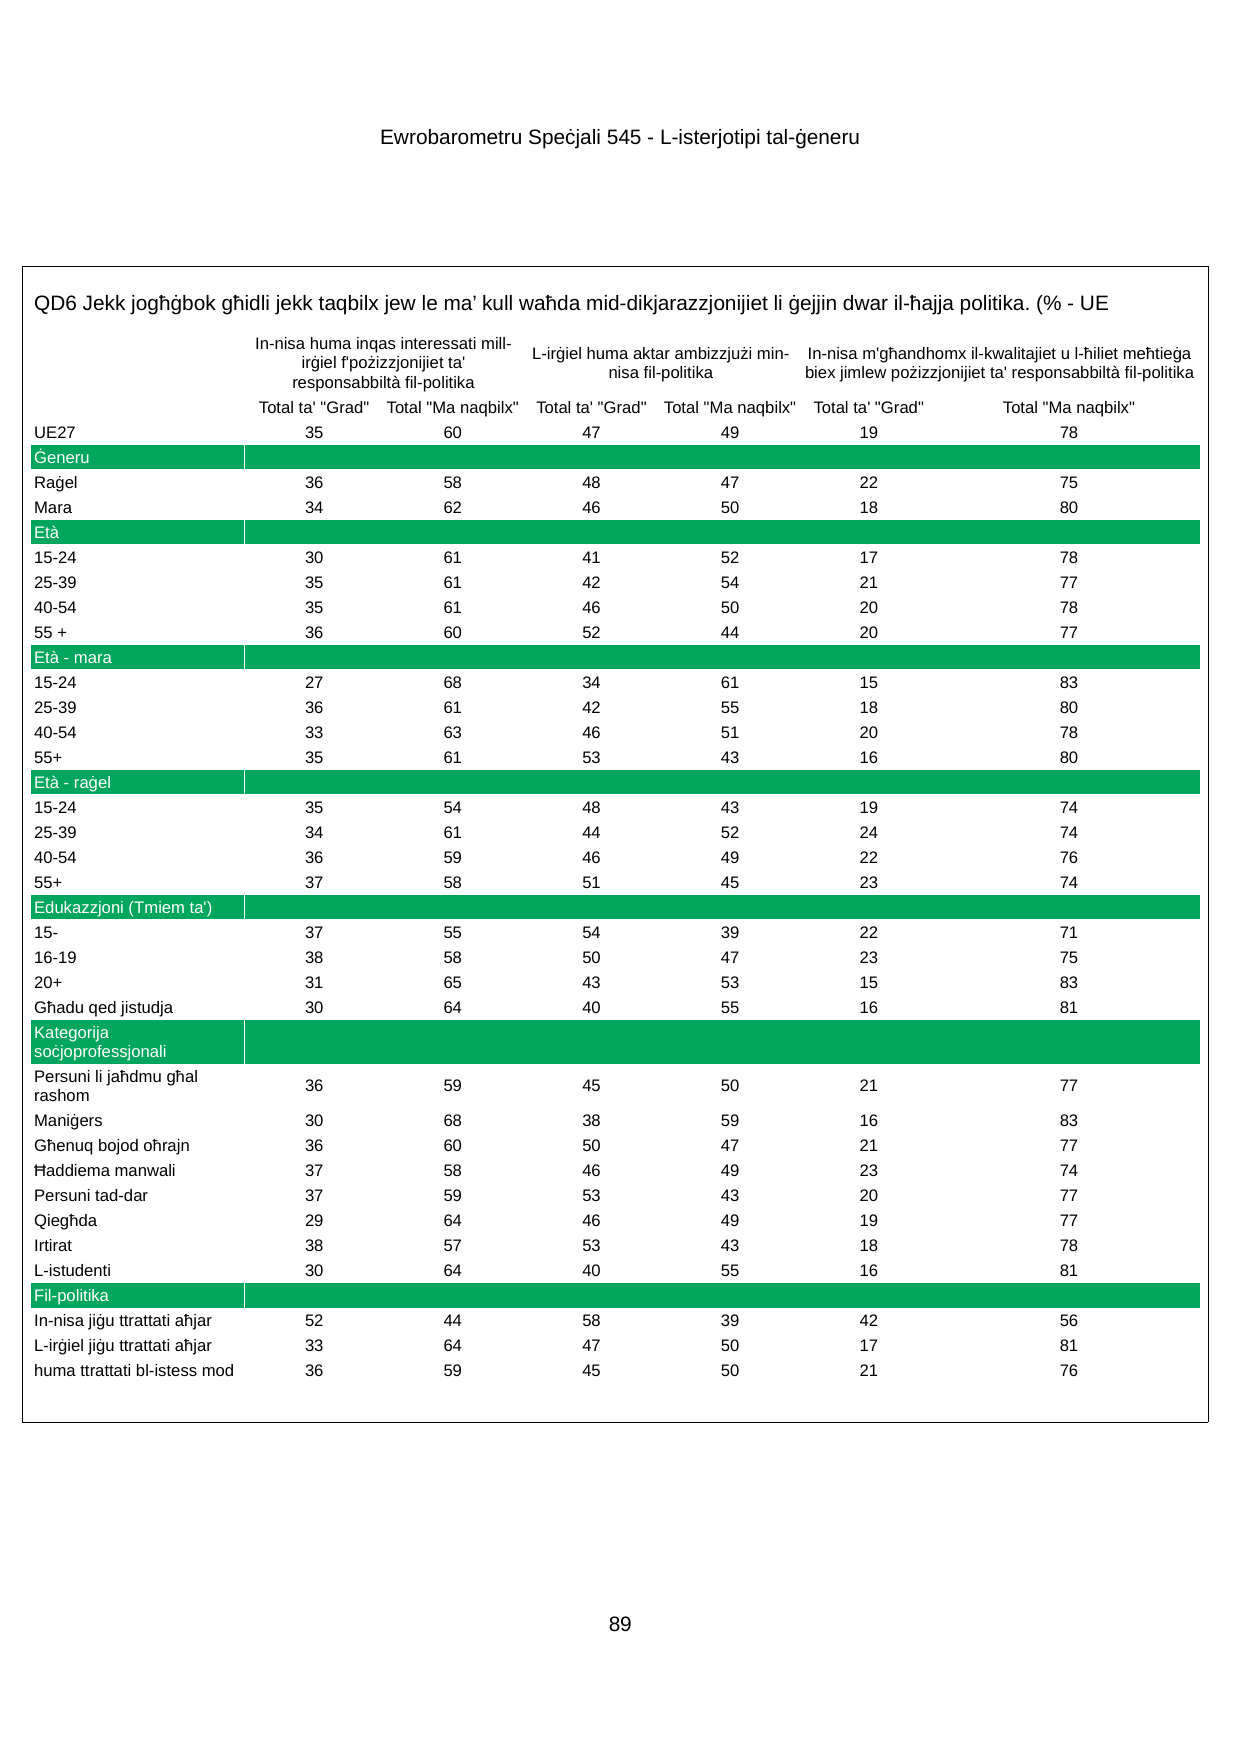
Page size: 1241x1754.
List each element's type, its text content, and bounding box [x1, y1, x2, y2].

table_cell 65 [383, 970, 522, 994]
table_cell 50 [661, 1333, 799, 1358]
table_cell 74 [938, 1158, 1200, 1183]
table_cell 20 [799, 595, 938, 619]
table_cell 17 [799, 545, 938, 569]
table_cell 50 [661, 495, 799, 519]
table_cell 39 [661, 1308, 799, 1333]
table_cell 78 [938, 420, 1200, 444]
table_cell 18 [799, 495, 938, 519]
table_cell 46 [522, 595, 661, 619]
table_cell 43 [661, 1183, 799, 1208]
table_cell 54 [522, 920, 661, 944]
table_cell 49 [661, 1158, 799, 1183]
table_cell 47 [522, 1333, 661, 1358]
table_cell 22 [799, 920, 938, 944]
table_cell 83 [938, 1108, 1200, 1133]
table_cell [383, 645, 522, 669]
table_cell 22 [799, 470, 938, 494]
table_cell 61 [383, 745, 522, 769]
table_cell 33 [245, 1333, 383, 1358]
table_cell [383, 1020, 522, 1064]
table_cell 48 [522, 795, 661, 819]
table_cell 43 [661, 745, 799, 769]
table_cell 55 [383, 920, 522, 944]
table_cell [245, 770, 383, 794]
table_cell [938, 645, 1200, 669]
table_cell 52 [245, 1308, 383, 1333]
table_cell 37 [245, 920, 383, 944]
table_cell [522, 445, 661, 469]
table_cell [799, 520, 938, 544]
table_cell 77 [938, 620, 1200, 644]
table_cell 55+ [31, 745, 244, 769]
table_cell 77 [938, 1183, 1200, 1208]
table_cell [661, 770, 799, 794]
table_cell Irtirat [31, 1233, 244, 1258]
table_cell [661, 895, 799, 919]
table_cell 37 [245, 1158, 383, 1183]
table_cell 76 [938, 845, 1200, 869]
table_cell [522, 895, 661, 919]
table_cell 75 [938, 945, 1200, 969]
table_cell 78 [938, 1233, 1200, 1258]
table_cell 20 [799, 620, 938, 644]
table_cell 53 [661, 970, 799, 994]
table_cell [661, 1020, 799, 1064]
table_cell 15 [799, 670, 938, 694]
table_cell 54 [661, 570, 799, 594]
table_cell 83 [938, 670, 1200, 694]
table_cell 75 [938, 470, 1200, 494]
table_cell 25-39 [31, 695, 244, 719]
table_cell 80 [938, 695, 1200, 719]
table_cell 58 [522, 1308, 661, 1333]
table_cell 23 [799, 945, 938, 969]
table_cell 39 [661, 920, 799, 944]
table_cell [799, 1283, 938, 1308]
table_cell 59 [383, 1064, 522, 1108]
table_cell 34 [522, 670, 661, 694]
table_cell 19 [799, 420, 938, 444]
table_cell 21 [799, 1064, 938, 1108]
table_cell 59 [661, 1108, 799, 1133]
table_cell 57 [383, 1233, 522, 1258]
table_cell UE27 [31, 420, 244, 444]
table_cell [522, 770, 661, 794]
table_cell 38 [245, 945, 383, 969]
table_cell 40-54 [31, 595, 244, 619]
table_cell 16-19 [31, 945, 244, 969]
table_cell 50 [522, 1133, 661, 1158]
table_cell 44 [522, 820, 661, 844]
table_cell Mara [31, 495, 244, 519]
table_cell [383, 520, 522, 544]
table_cell 77 [938, 1064, 1200, 1108]
table_cell [938, 1283, 1200, 1308]
table_cell [245, 445, 383, 469]
table_cell Għenuq bojod oħrajn [31, 1133, 244, 1158]
table_cell 58 [383, 945, 522, 969]
table_cell Persuni tad-dar [31, 1183, 244, 1208]
table_cell 47 [522, 420, 661, 444]
table_cell 34 [245, 820, 383, 844]
table_cell 16 [799, 995, 938, 1019]
table_cell 35 [245, 795, 383, 819]
table_cell 21 [799, 570, 938, 594]
table_cell 15-24 [31, 795, 244, 819]
table_cell 42 [522, 695, 661, 719]
table_cell In-nisa jiġu ttrattati aħjar [31, 1308, 244, 1333]
table_cell 36 [245, 1064, 383, 1108]
table_cell 18 [799, 1233, 938, 1258]
table_cell 59 [383, 845, 522, 869]
table_cell 38 [245, 1233, 383, 1258]
table_cell 36 [245, 470, 383, 494]
table_cell [799, 445, 938, 469]
table_cell 64 [383, 1208, 522, 1233]
table_cell 63 [383, 720, 522, 744]
table_cell 60 [383, 420, 522, 444]
table_cell 77 [938, 1208, 1200, 1233]
table_cell 64 [383, 995, 522, 1019]
table_cell 78 [938, 720, 1200, 744]
table_cell [522, 645, 661, 669]
table_cell 33 [245, 720, 383, 744]
table_cell [799, 895, 938, 919]
table_cell 15- [31, 920, 244, 944]
table_cell 36 [245, 620, 383, 644]
table_cell 20 [799, 720, 938, 744]
table_cell 59 [383, 1358, 522, 1383]
table_cell 30 [245, 995, 383, 1019]
table_cell Total "Ma naqbilx" [938, 395, 1200, 419]
table_cell [522, 520, 661, 544]
table_cell 51 [661, 720, 799, 744]
table_cell 23 [799, 870, 938, 894]
table_cell 43 [661, 1233, 799, 1258]
table_cell [938, 770, 1200, 794]
table_cell 55 [661, 995, 799, 1019]
table_cell huma ttrattati bl-istess mod [31, 1358, 244, 1383]
table_cell 52 [522, 620, 661, 644]
table_cell 20 [799, 1183, 938, 1208]
table_cell 37 [245, 1183, 383, 1208]
table_cell 42 [522, 570, 661, 594]
table_cell 40 [522, 1258, 661, 1283]
table_cell 47 [661, 470, 799, 494]
table_cell 61 [383, 695, 522, 719]
table_cell 51 [522, 870, 661, 894]
table_cell Fil-politika [31, 1283, 244, 1308]
table_cell 62 [383, 495, 522, 519]
table_cell 54 [383, 795, 522, 819]
table_cell 47 [661, 945, 799, 969]
table_cell 74 [938, 795, 1200, 819]
table_cell 16 [799, 1258, 938, 1283]
table_cell 78 [938, 595, 1200, 619]
table_cell [661, 445, 799, 469]
table_cell 52 [661, 820, 799, 844]
table_cell 36 [245, 695, 383, 719]
table_cell [31, 395, 244, 419]
table_cell 61 [383, 545, 522, 569]
table_cell 55 + [31, 620, 244, 644]
table_cell [245, 1020, 383, 1064]
table_cell 43 [522, 970, 661, 994]
table_cell 30 [245, 545, 383, 569]
table_cell [245, 895, 383, 919]
table_cell 81 [938, 1258, 1200, 1283]
table_cell 83 [938, 970, 1200, 994]
table_cell 45 [522, 1064, 661, 1108]
table_cell 68 [383, 670, 522, 694]
table_cell Persuni li jaħdmu għal rashom [31, 1064, 244, 1108]
table_cell Ħaddiema manwali [31, 1158, 244, 1183]
table_cell [383, 445, 522, 469]
table_cell 56 [938, 1308, 1200, 1333]
table_cell 53 [522, 1183, 661, 1208]
table_cell 20+ [31, 970, 244, 994]
table_cell 48 [522, 470, 661, 494]
table_cell 58 [383, 1158, 522, 1183]
table_cell [383, 1283, 522, 1308]
table_cell 49 [661, 420, 799, 444]
table_cell Kategorija soċjoprofessjonali [31, 1020, 244, 1064]
table_cell Għadu qed jistudja [31, 995, 244, 1019]
table_cell [31, 331, 244, 394]
table_cell L-irġiel jiġu ttrattati aħjar [31, 1333, 244, 1358]
table_cell 74 [938, 820, 1200, 844]
table_cell 18 [799, 695, 938, 719]
table_cell Ġeneru [31, 445, 244, 469]
table_cell 38 [522, 1108, 661, 1133]
table_cell [661, 645, 799, 669]
table_cell 44 [661, 620, 799, 644]
table_cell 21 [799, 1358, 938, 1383]
table_cell 15-24 [31, 670, 244, 694]
table_cell 23 [799, 1158, 938, 1183]
table_cell Total ta' "Grad" [799, 395, 938, 419]
table_cell [938, 1020, 1200, 1064]
table_cell 64 [383, 1333, 522, 1358]
table_cell 50 [661, 595, 799, 619]
table_cell 58 [383, 470, 522, 494]
table_cell 81 [938, 995, 1200, 1019]
table_cell [938, 895, 1200, 919]
table_cell 46 [522, 720, 661, 744]
table_cell 19 [799, 1208, 938, 1233]
table_cell 29 [245, 1208, 383, 1233]
table_cell 68 [383, 1108, 522, 1133]
table_cell [522, 1283, 661, 1308]
table_cell 46 [522, 845, 661, 869]
table_header QD6 Jekk jogħġbok għidli jekk taqbilx jew le ma’ kull waħda mid-dikjarazzjonijiet li ġejjin dwar il-ħajja politika. (% - UE [31, 275, 1200, 331]
table_cell 37 [245, 870, 383, 894]
table_cell 25-39 [31, 820, 244, 844]
table_cell 55 [661, 1258, 799, 1283]
table_cell 59 [383, 1183, 522, 1208]
table_cell Total "Ma naqbilx" [661, 395, 799, 419]
table_cell [799, 770, 938, 794]
table_cell Raġel [31, 470, 244, 494]
table_cell [938, 445, 1200, 469]
table_cell 30 [245, 1108, 383, 1133]
table_cell 42 [799, 1308, 938, 1333]
table_cell 41 [522, 545, 661, 569]
table_cell [938, 520, 1200, 544]
table_cell 30 [245, 1258, 383, 1283]
table_cell [661, 520, 799, 544]
table_cell Total ta' "Grad" [522, 395, 661, 419]
table_cell Età [31, 520, 244, 544]
table_cell 55+ [31, 870, 244, 894]
table_cell 44 [383, 1308, 522, 1333]
table_cell 71 [938, 920, 1200, 944]
table_cell Total ta' "Grad" [245, 395, 383, 419]
table_cell [245, 645, 383, 669]
table_cell 19 [799, 795, 938, 819]
table_cell [799, 1020, 938, 1064]
table_cell 52 [661, 545, 799, 569]
table_cell 61 [661, 670, 799, 694]
table_cell 76 [938, 1358, 1200, 1383]
table_cell 45 [661, 870, 799, 894]
table_cell 21 [799, 1133, 938, 1158]
table_cell 60 [383, 1133, 522, 1158]
table_cell 16 [799, 1108, 938, 1133]
table_cell 40-54 [31, 845, 244, 869]
table_cell 40 [522, 995, 661, 1019]
table_cell 22 [799, 845, 938, 869]
table_cell 25-39 [31, 570, 244, 594]
table_cell Edukazzjoni (Tmiem ta') [31, 895, 244, 919]
table_cell 15 [799, 970, 938, 994]
table_cell Maniġers [31, 1108, 244, 1133]
table_cell 47 [661, 1133, 799, 1158]
table_cell 27 [245, 670, 383, 694]
table_cell [383, 895, 522, 919]
table_cell 53 [522, 1233, 661, 1258]
table_cell [799, 645, 938, 669]
table_cell Età - raġel [31, 770, 244, 794]
table_cell 36 [245, 845, 383, 869]
table_cell 58 [383, 870, 522, 894]
table_cell 35 [245, 570, 383, 594]
table_cell Total "Ma naqbilx" [383, 395, 522, 419]
table_cell 35 [245, 595, 383, 619]
table_cell 45 [522, 1358, 661, 1383]
table_cell 80 [938, 495, 1200, 519]
table_cell 24 [799, 820, 938, 844]
table_cell 49 [661, 845, 799, 869]
table_cell In-nisa huma inqas interessati mill-irġiel f'pożizzjonijiet ta' responsabbiltà fil-politika [245, 331, 522, 394]
table_cell 77 [938, 570, 1200, 594]
table_cell 81 [938, 1333, 1200, 1358]
table_cell L-irġiel huma aktar ambizzjużi min-nisa fil-politika [522, 331, 799, 394]
table_cell [522, 1020, 661, 1064]
table_cell 53 [522, 745, 661, 769]
table_cell 31 [245, 970, 383, 994]
table_cell [245, 1283, 383, 1308]
table_cell [245, 520, 383, 544]
table_cell 80 [938, 745, 1200, 769]
table_cell L-istudenti [31, 1258, 244, 1283]
table_cell 15-24 [31, 545, 244, 569]
table_cell 74 [938, 870, 1200, 894]
table_cell 50 [661, 1064, 799, 1108]
table_cell 50 [522, 945, 661, 969]
table_cell In-nisa m'għandhomx il-kwalitajiet u l-ħiliet meħtieġa biex jimlew pożizzjonijiet ta' responsabbiltà fil-politika [799, 331, 1200, 394]
table_cell 50 [661, 1358, 799, 1383]
table_cell 77 [938, 1133, 1200, 1158]
table_cell 61 [383, 595, 522, 619]
table_cell [661, 1283, 799, 1308]
table_cell 46 [522, 1208, 661, 1233]
table_cell 43 [661, 795, 799, 819]
table_cell 60 [383, 620, 522, 644]
table_cell 16 [799, 745, 938, 769]
table_cell 36 [245, 1358, 383, 1383]
table_cell 78 [938, 545, 1200, 569]
table_cell 46 [522, 495, 661, 519]
table_cell 46 [522, 1158, 661, 1183]
table_cell Qiegħda [31, 1208, 244, 1233]
table_cell [383, 770, 522, 794]
table_cell 61 [383, 570, 522, 594]
table_cell 40-54 [31, 720, 244, 744]
table_cell 34 [245, 495, 383, 519]
table_cell 61 [383, 820, 522, 844]
table_cell Età - mara [31, 645, 244, 669]
table_cell 35 [245, 745, 383, 769]
table_cell 55 [661, 695, 799, 719]
table_cell 36 [245, 1133, 383, 1158]
table_cell 17 [799, 1333, 938, 1358]
table_cell 49 [661, 1208, 799, 1233]
table_cell 64 [383, 1258, 522, 1283]
table_cell 35 [245, 420, 383, 444]
